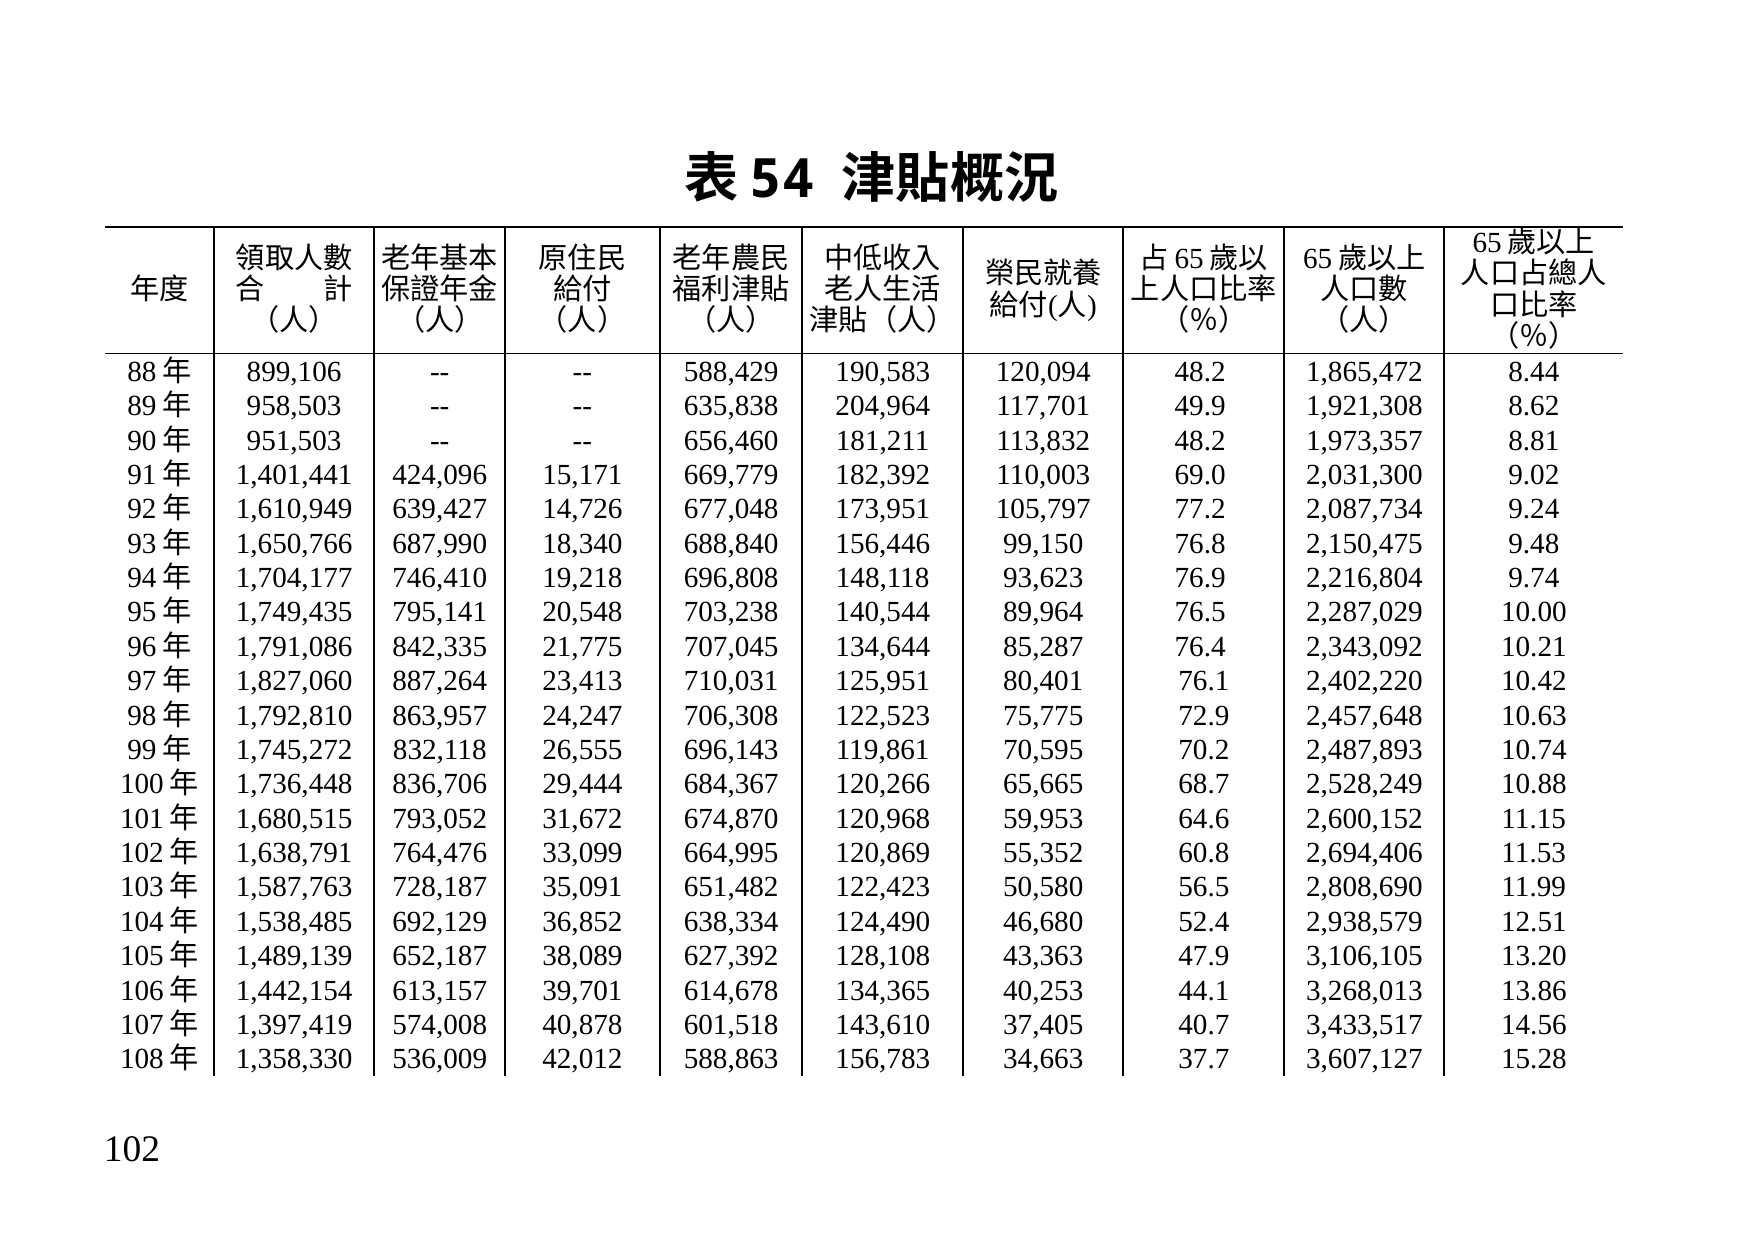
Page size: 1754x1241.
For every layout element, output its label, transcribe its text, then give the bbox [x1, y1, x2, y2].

table_cell 14,726 [506, 491, 659, 526]
table_cell 1,397,419 [215, 1007, 373, 1041]
table_cell 95年 [105, 594, 213, 629]
table_cell 3,268,013 [1285, 973, 1443, 1007]
table_cell 1,973,357 [1285, 423, 1443, 457]
table_cell 70.2 [1124, 732, 1283, 766]
table_cell 639,427 [375, 491, 504, 526]
table_cell 746,410 [375, 560, 504, 594]
table_cell 1,745,272 [215, 732, 373, 766]
table_cell 574,008 [375, 1007, 504, 1041]
table_cell 1,921,308 [1285, 388, 1443, 422]
table_cell 98年 [105, 698, 213, 732]
table_header 原住民 給付 （人） [506, 228, 659, 353]
table_cell 710,031 [661, 663, 801, 697]
table_cell 1,650,766 [215, 526, 373, 560]
table_cell 125,951 [803, 663, 962, 697]
table_cell 29,444 [506, 766, 659, 801]
table_cell 117,701 [964, 388, 1122, 422]
table_cell 696,143 [661, 732, 801, 766]
table_cell 156,783 [803, 1041, 962, 1076]
table_cell 1,401,441 [215, 457, 373, 491]
table_cell 37.7 [1124, 1041, 1283, 1076]
table_cell 64.6 [1124, 801, 1283, 835]
table_cell 182,392 [803, 457, 962, 491]
table_cell 122,523 [803, 698, 962, 732]
table_cell 120,266 [803, 766, 962, 801]
table_cell 48.2 [1124, 354, 1283, 388]
table_cell 635,838 [661, 388, 801, 422]
table_cell 44.1 [1124, 973, 1283, 1007]
table_cell 204,964 [803, 388, 962, 422]
table_cell 1,749,435 [215, 594, 373, 629]
table_cell 97年 [105, 663, 213, 697]
table_cell 887,264 [375, 663, 504, 697]
table_cell 627,392 [661, 938, 801, 972]
table_cell 424,096 [375, 457, 504, 491]
table_cell 26,555 [506, 732, 659, 766]
table_cell 2,031,300 [1285, 457, 1443, 491]
table_cell 1,791,086 [215, 629, 373, 663]
table_cell 2,087,734 [1285, 491, 1443, 526]
table_cell 9.74 [1445, 560, 1623, 594]
table_cell 59,953 [964, 801, 1122, 835]
table_cell 652,187 [375, 938, 504, 972]
table_cell 18,340 [506, 526, 659, 560]
table_cell 795,141 [375, 594, 504, 629]
table_cell 65,665 [964, 766, 1122, 801]
table_cell 76.1 [1124, 663, 1283, 697]
table_cell 99年 [105, 732, 213, 766]
table_cell 119,861 [803, 732, 962, 766]
table_cell 46,680 [964, 904, 1122, 938]
table_cell 703,238 [661, 594, 801, 629]
table_cell 638,334 [661, 904, 801, 938]
table_cell 37,405 [964, 1007, 1122, 1041]
table_cell 20,548 [506, 594, 659, 629]
table_cell 1,827,060 [215, 663, 373, 697]
table_cell 103年 [105, 869, 213, 904]
table_cell 76.4 [1124, 629, 1283, 663]
table_cell 134,365 [803, 973, 962, 1007]
table_cell -- [375, 388, 504, 422]
table_cell 3,607,127 [1285, 1041, 1443, 1076]
table_cell 55,352 [964, 835, 1122, 869]
table_cell 75,775 [964, 698, 1122, 732]
table_cell 842,335 [375, 629, 504, 663]
table_cell 105,797 [964, 491, 1122, 526]
table_cell 89年 [105, 388, 213, 422]
table_cell 93,623 [964, 560, 1122, 594]
table_cell 72.9 [1124, 698, 1283, 732]
table_cell -- [375, 423, 504, 457]
table_cell 105年 [105, 938, 213, 972]
table_cell 93年 [105, 526, 213, 560]
table_cell 10.21 [1445, 629, 1623, 663]
table_cell 120,968 [803, 801, 962, 835]
table_cell 124,490 [803, 904, 962, 938]
table_header 領取人數 合 計 （人） [215, 228, 373, 353]
table_cell 47.9 [1124, 938, 1283, 972]
table_cell 43,363 [964, 938, 1122, 972]
table_cell 52.4 [1124, 904, 1283, 938]
table_cell 2,528,249 [1285, 766, 1443, 801]
table_cell 2,694,406 [1285, 835, 1443, 869]
table_cell 76.9 [1124, 560, 1283, 594]
table_cell 832,118 [375, 732, 504, 766]
table_cell 8.62 [1445, 388, 1623, 422]
table_cell 107年 [105, 1007, 213, 1041]
table_cell 688,840 [661, 526, 801, 560]
table_cell 39,701 [506, 973, 659, 1007]
table_cell 173,951 [803, 491, 962, 526]
table_cell 89,964 [964, 594, 1122, 629]
table_cell 181,211 [803, 423, 962, 457]
table_cell 96年 [105, 629, 213, 663]
table_cell 9.24 [1445, 491, 1623, 526]
subtitle 表54 津貼概況 [103, 101, 1639, 226]
table_header 65歲以上 人口數 （人） [1285, 228, 1443, 353]
table_cell 10.63 [1445, 698, 1623, 732]
table_cell 13.20 [1445, 938, 1623, 972]
table_cell 33,099 [506, 835, 659, 869]
table_cell 14.56 [1445, 1007, 1623, 1041]
table_cell 951,503 [215, 423, 373, 457]
table_cell 50,580 [964, 869, 1122, 904]
table_cell 110,003 [964, 457, 1122, 491]
table_header 占65歲以上人口比率（％） [1124, 228, 1283, 353]
table_cell 2,808,690 [1285, 869, 1443, 904]
table_cell 588,429 [661, 354, 801, 388]
table_cell 40,253 [964, 973, 1122, 1007]
table_cell 38,089 [506, 938, 659, 972]
table_cell 34,663 [964, 1041, 1122, 1076]
table_cell 10.74 [1445, 732, 1623, 766]
table_cell 106年 [105, 973, 213, 1007]
table_cell 793,052 [375, 801, 504, 835]
table_cell 40.7 [1124, 1007, 1283, 1041]
table_cell 1,792,810 [215, 698, 373, 732]
table_cell 664,995 [661, 835, 801, 869]
table_cell 687,990 [375, 526, 504, 560]
table_cell 836,706 [375, 766, 504, 801]
table_cell 651,482 [661, 869, 801, 904]
table_cell 15.28 [1445, 1041, 1623, 1076]
table_cell 40,878 [506, 1007, 659, 1041]
table_cell 1,489,139 [215, 938, 373, 972]
table_cell 90年 [105, 423, 213, 457]
table_cell 102年 [105, 835, 213, 869]
table_cell 1,638,791 [215, 835, 373, 869]
table_cell 23,413 [506, 663, 659, 697]
table_cell 148,118 [803, 560, 962, 594]
table_cell 11.53 [1445, 835, 1623, 869]
table_cell -- [506, 388, 659, 422]
table_cell 692,129 [375, 904, 504, 938]
table_cell 2,343,092 [1285, 629, 1443, 663]
table_cell 190,583 [803, 354, 962, 388]
table_cell 614,678 [661, 973, 801, 1007]
table_cell 143,610 [803, 1007, 962, 1041]
table_cell 601,518 [661, 1007, 801, 1041]
table_cell 2,402,220 [1285, 663, 1443, 697]
table_cell 2,216,804 [1285, 560, 1443, 594]
table_cell 8.81 [1445, 423, 1623, 457]
table_cell 10.88 [1445, 766, 1623, 801]
table_cell 113,832 [964, 423, 1122, 457]
table_cell 77.2 [1124, 491, 1283, 526]
table_cell 76.8 [1124, 526, 1283, 560]
table_cell 108年 [105, 1041, 213, 1076]
table_cell 122,423 [803, 869, 962, 904]
table_cell 3,106,105 [1285, 938, 1443, 972]
table_cell 2,150,475 [1285, 526, 1443, 560]
table_cell 899,106 [215, 354, 373, 388]
table_cell 669,779 [661, 457, 801, 491]
table_cell 42,012 [506, 1041, 659, 1076]
table_header 老年農民 福利津貼 （人） [661, 228, 801, 353]
table_cell 80,401 [964, 663, 1122, 697]
table_cell 613,157 [375, 973, 504, 1007]
table_cell -- [375, 354, 504, 388]
table_cell 10.00 [1445, 594, 1623, 629]
table_cell 36,852 [506, 904, 659, 938]
table_cell 91年 [105, 457, 213, 491]
table_cell 3,433,517 [1285, 1007, 1443, 1041]
table_cell 35,091 [506, 869, 659, 904]
table_cell 1,865,472 [1285, 354, 1443, 388]
table_cell 1,358,330 [215, 1041, 373, 1076]
table_cell 1,736,448 [215, 766, 373, 801]
table_cell 2,487,893 [1285, 732, 1443, 766]
table_cell 764,476 [375, 835, 504, 869]
table_cell 677,048 [661, 491, 801, 526]
table_cell 696,808 [661, 560, 801, 594]
table_cell 85,287 [964, 629, 1122, 663]
table_cell 48.2 [1124, 423, 1283, 457]
table_cell 13.86 [1445, 973, 1623, 1007]
table_cell 56.5 [1124, 869, 1283, 904]
table_header 65歲以上 人口占總人口比率（％） [1445, 228, 1623, 353]
table_cell 9.02 [1445, 457, 1623, 491]
table_cell 728,187 [375, 869, 504, 904]
table_cell -- [506, 354, 659, 388]
table_cell 100年 [105, 766, 213, 801]
table_cell 120,869 [803, 835, 962, 869]
table_cell 863,957 [375, 698, 504, 732]
table_cell 24,247 [506, 698, 659, 732]
table_cell 140,544 [803, 594, 962, 629]
table_cell 1,587,763 [215, 869, 373, 904]
table_cell 76.5 [1124, 594, 1283, 629]
table_cell 68.7 [1124, 766, 1283, 801]
table_cell 31,672 [506, 801, 659, 835]
table_cell 128,108 [803, 938, 962, 972]
table_cell 1,538,485 [215, 904, 373, 938]
table_cell 12.51 [1445, 904, 1623, 938]
table_cell 2,287,029 [1285, 594, 1443, 629]
table_cell 8.44 [1445, 354, 1623, 388]
table_cell 70,595 [964, 732, 1122, 766]
table_cell 684,367 [661, 766, 801, 801]
table_cell 120,094 [964, 354, 1122, 388]
table_cell 656,460 [661, 423, 801, 457]
table_cell 11.15 [1445, 801, 1623, 835]
table_cell 156,446 [803, 526, 962, 560]
table_header 老年基本 保證年金 （人） [375, 228, 504, 353]
table_cell 958,503 [215, 388, 373, 422]
table_cell 10.42 [1445, 663, 1623, 697]
table_cell 15,171 [506, 457, 659, 491]
table_header 中低收入 老人生活 津貼（人） [803, 228, 962, 353]
table_cell 2,457,648 [1285, 698, 1443, 732]
table_cell 1,704,177 [215, 560, 373, 594]
table_cell 104年 [105, 904, 213, 938]
table_cell 49.9 [1124, 388, 1283, 422]
table_cell 101年 [105, 801, 213, 835]
table_cell 9.48 [1445, 526, 1623, 560]
table_cell 1,680,515 [215, 801, 373, 835]
table_cell 11.99 [1445, 869, 1623, 904]
table_header 榮民就養 給付(人) [964, 228, 1122, 353]
table_cell 588,863 [661, 1041, 801, 1076]
table_cell -- [506, 423, 659, 457]
table_cell 1,610,949 [215, 491, 373, 526]
table_cell 99,150 [964, 526, 1122, 560]
table_header 年度 [105, 228, 213, 353]
table_cell 88年 [105, 354, 213, 388]
table_cell 92年 [105, 491, 213, 526]
table_cell 707,045 [661, 629, 801, 663]
table_cell 2,938,579 [1285, 904, 1443, 938]
table_cell 536,009 [375, 1041, 504, 1076]
table_cell 706,308 [661, 698, 801, 732]
table_cell 134,644 [803, 629, 962, 663]
table_cell 1,442,154 [215, 973, 373, 1007]
table_cell 60.8 [1124, 835, 1283, 869]
table_cell 69.0 [1124, 457, 1283, 491]
table_cell 19,218 [506, 560, 659, 594]
table_cell 21,775 [506, 629, 659, 663]
table_cell 2,600,152 [1285, 801, 1443, 835]
table_cell 94年 [105, 560, 213, 594]
table_cell 674,870 [661, 801, 801, 835]
